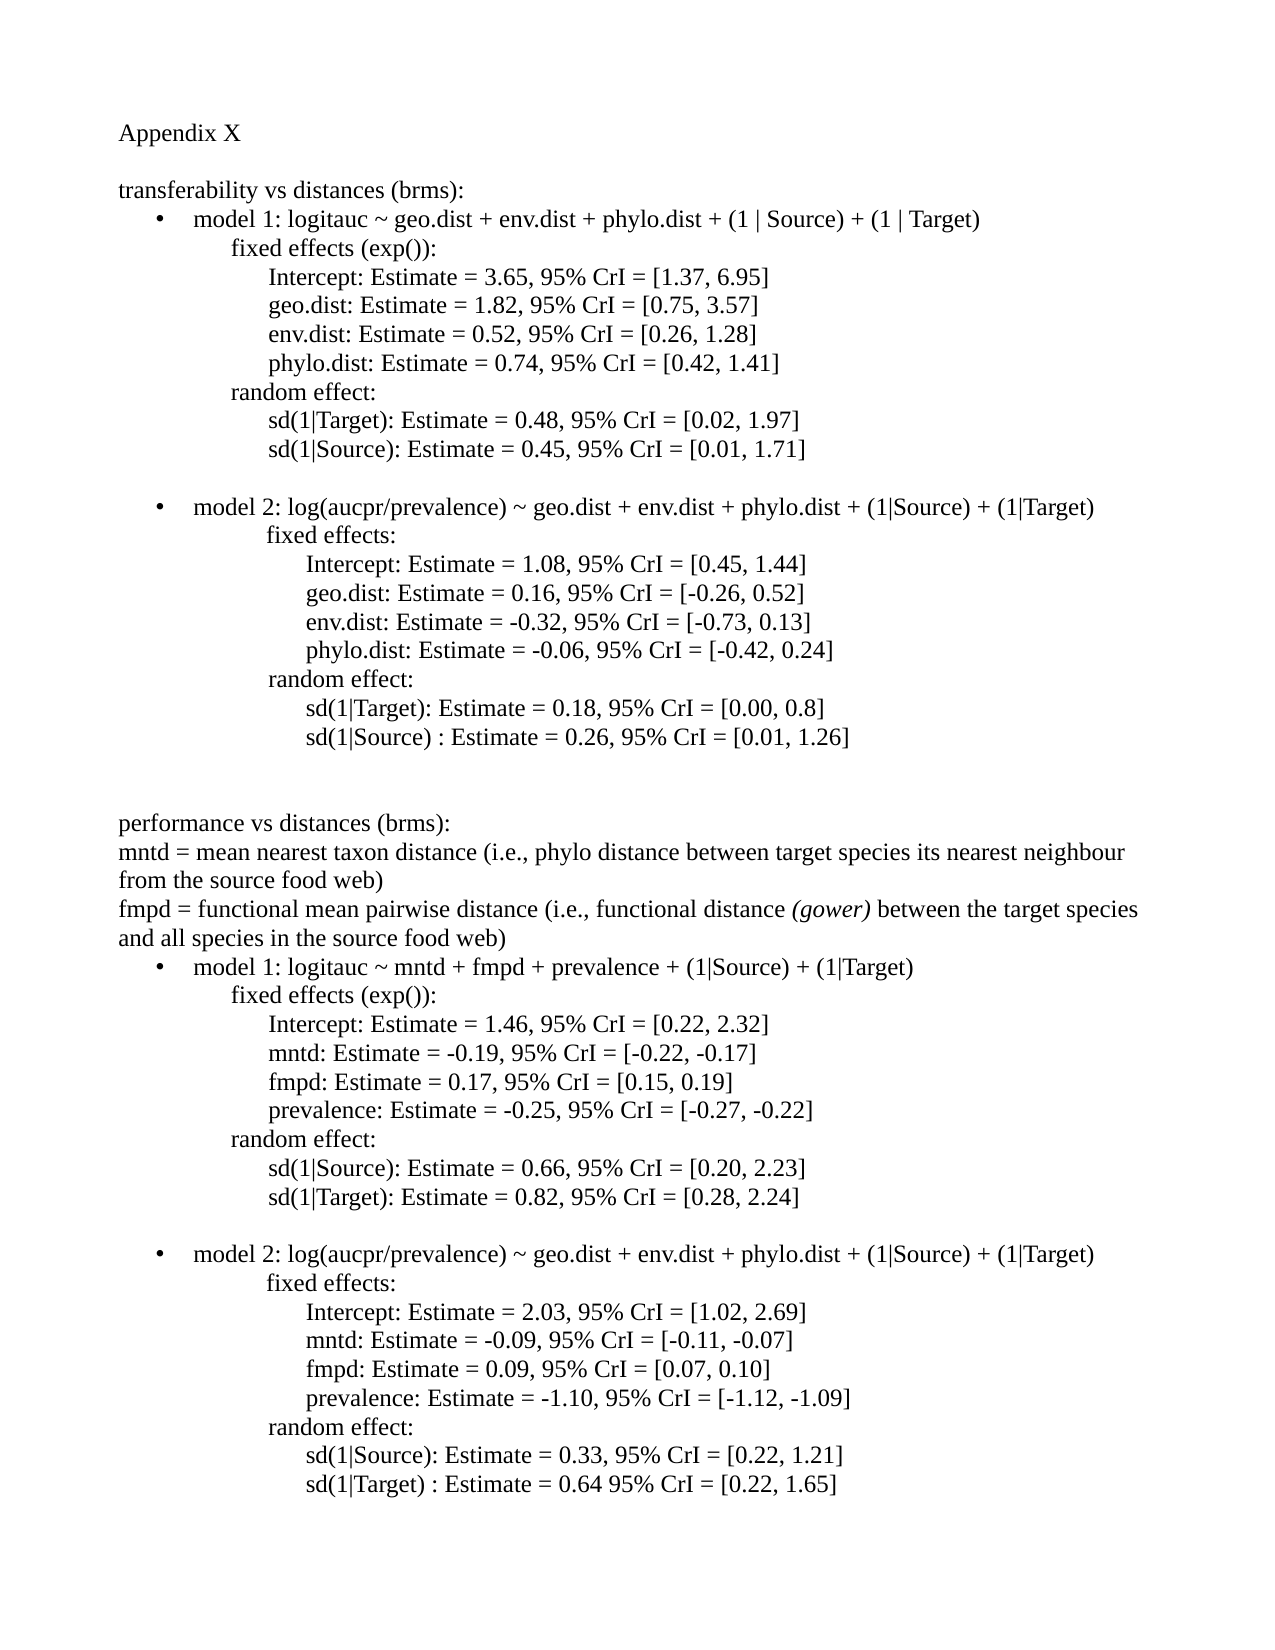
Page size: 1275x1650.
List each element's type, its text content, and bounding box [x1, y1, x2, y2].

list prevalence: Estimate = -1.10, 95% CrI = [-1.12, -1.09] [268, 1383, 1157, 1412]
list phylo.dist: Estimate = -0.06, 95% CrI = [-0.42, 0.24] [268, 636, 1157, 664]
list env.dist: Estimate = 0.52, 95% CrI = [0.26, 1.28] [231, 319, 1157, 348]
list geo.dist: Estimate = 0.16, 95% CrI = [-0.26, 0.52] [268, 578, 1157, 607]
list fixed effects (exp()): [193, 233, 1157, 262]
text Appendix X [118, 118, 1157, 147]
list sd(1|Target): Estimate = 0.18, 95% CrI = [0.00, 0.8] [268, 693, 1157, 722]
text fmpd = functional mean pairwise distance (i.e., functional distance (gower) between the target species and all species in the source food web) [118, 894, 1157, 952]
list fmpd: Estimate = 0.17, 95% CrI = [0.15, 0.19] [231, 1067, 1157, 1096]
list random effect: [231, 664, 1157, 693]
list mntd: Estimate = -0.09, 95% CrI = [-0.11, -0.07] [268, 1326, 1157, 1354]
list sd(1|Target): Estimate = 0.48, 95% CrI = [0.02, 1.97] [231, 406, 1157, 434]
list sd(1|Target): Estimate = 0.82, 95% CrI = [0.28, 2.24] [231, 1182, 1157, 1211]
list model 1: logitauc ~ geo.dist + env.dist + phylo.dist + (1 | Source) + (1 | Target) [156, 204, 1157, 233]
list model 2: log(aucpr/prevalence) ~ geo.dist + env.dist + phylo.dist + (1|Source) + (1|Target) [156, 492, 1157, 521]
list sd(1|Source): Estimate = 0.66, 95% CrI = [0.20, 2.23] [231, 1153, 1157, 1182]
list Intercept: Estimate = 1.46, 95% CrI = [0.22, 2.32] [231, 1009, 1157, 1038]
list model 1: logitauc ~ mntd + fmpd + prevalence + (1|Source) + (1|Target) [156, 952, 1157, 981]
list geo.dist: Estimate = 1.82, 95% CrI = [0.75, 3.57] [231, 291, 1157, 319]
list fmpd: Estimate = 0.09, 95% CrI = [0.07, 0.10] [268, 1354, 1157, 1383]
list prevalence: Estimate = -0.25, 95% CrI = [-0.27, -0.22] [231, 1096, 1157, 1124]
list phylo.dist: Estimate = 0.74, 95% CrI = [0.42, 1.41] [231, 348, 1157, 377]
list model 2: log(aucpr/prevalence) ~ geo.dist + env.dist + phylo.dist + (1|Source) + (1|Target) [156, 1239, 1157, 1268]
text fixed effects: [118, 521, 1157, 549]
list sd(1|Source): Estimate = 0.45, 95% CrI = [0.01, 1.71] [231, 434, 1157, 463]
list mntd: Estimate = -0.19, 95% CrI = [-0.22, -0.17] [231, 1038, 1157, 1067]
text transferability vs distances (brms): [118, 176, 1157, 204]
list sd(1|Target) : Estimate = 0.64 95% CrI = [0.22, 1.65] [268, 1469, 1157, 1498]
list Intercept: Estimate = 1.08, 95% CrI = [0.45, 1.44] [268, 549, 1157, 578]
list random effect: [193, 377, 1157, 406]
list random effect: [193, 1124, 1157, 1153]
text mntd = mean nearest taxon distance (i.e., phylo distance between target species its nearest neighbour from the source food web) [118, 837, 1157, 894]
list sd(1|Source) : Estimate = 0.26, 95% CrI = [0.01, 1.26] [268, 722, 1157, 751]
text performance vs distances (brms): [118, 808, 1157, 837]
list Intercept: Estimate = 3.65, 95% CrI = [1.37, 6.95] [231, 262, 1157, 291]
list fixed effects (exp()): [193, 981, 1157, 1009]
list env.dist: Estimate = -0.32, 95% CrI = [-0.73, 0.13] [268, 607, 1157, 636]
list random effect: [231, 1412, 1157, 1441]
list Intercept: Estimate = 2.03, 95% CrI = [1.02, 2.69] [268, 1297, 1157, 1326]
list sd(1|Source): Estimate = 0.33, 95% CrI = [0.22, 1.21] [268, 1441, 1157, 1469]
text fixed effects: [118, 1268, 1157, 1297]
